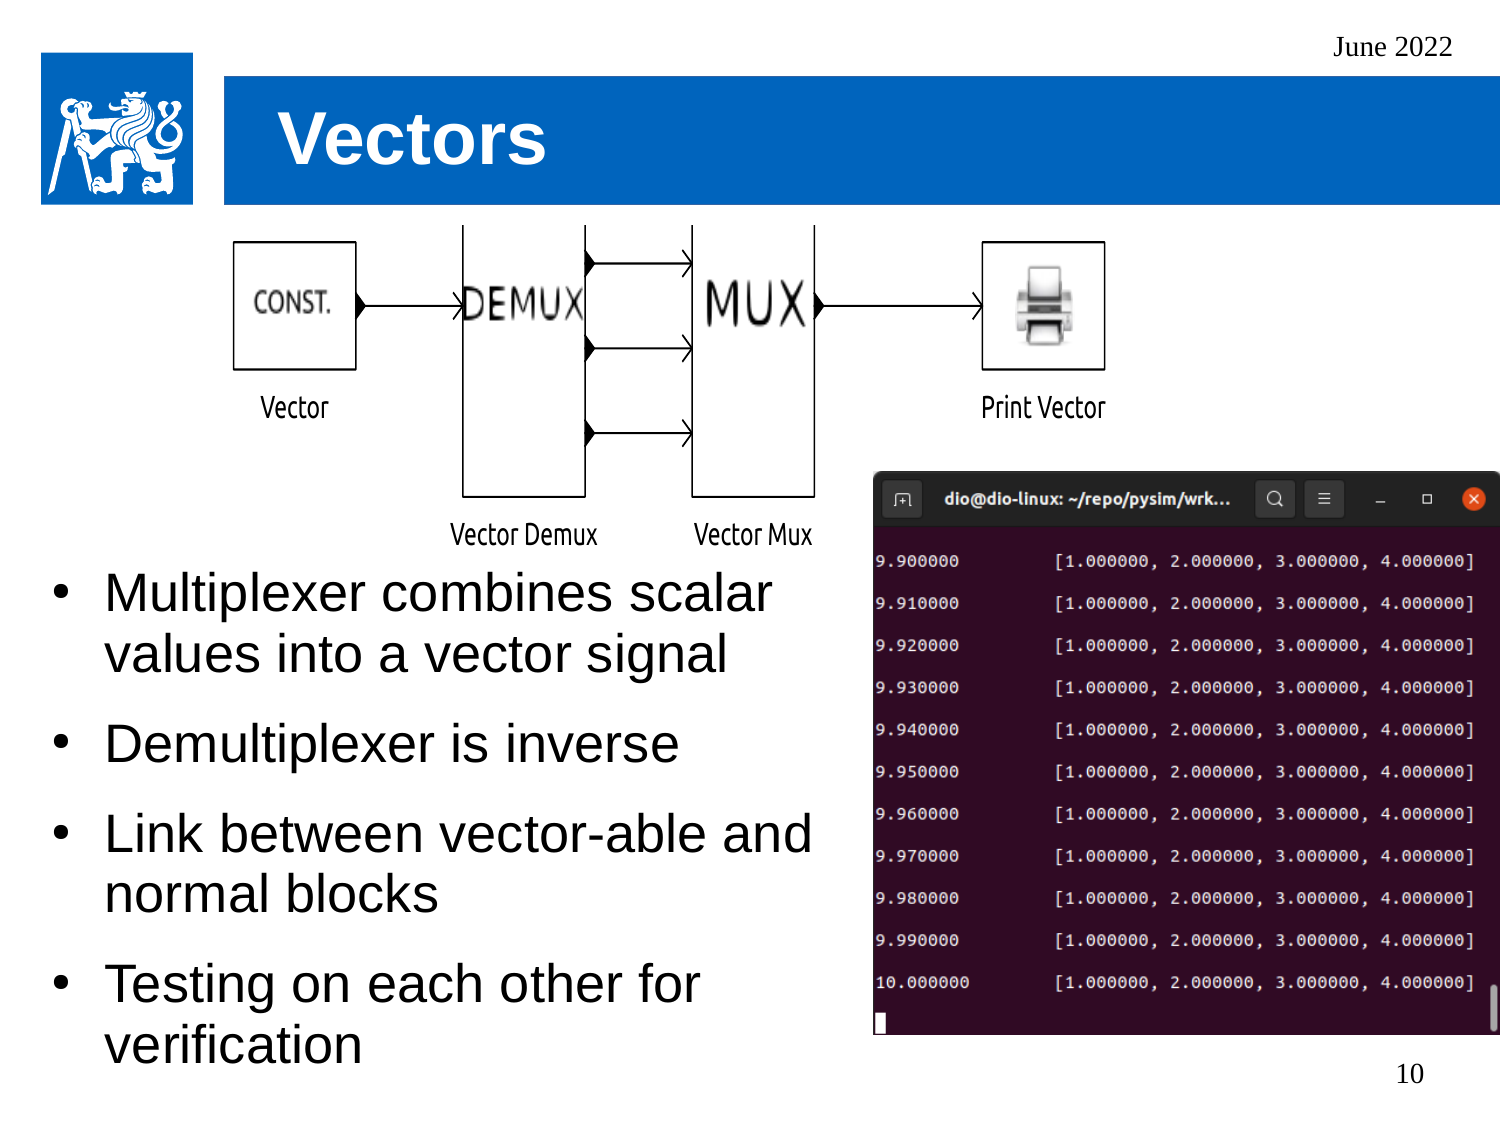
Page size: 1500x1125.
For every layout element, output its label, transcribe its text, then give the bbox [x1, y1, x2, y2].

picture [199, 224, 1500, 1035]
title Vectors [277, 44, 1500, 181]
list Multiplexer combines scalar values into a vector signal Demultiplexer is inverse Link between vector-able and normal blocks Testing on each other for verification [33, 562, 822, 1088]
